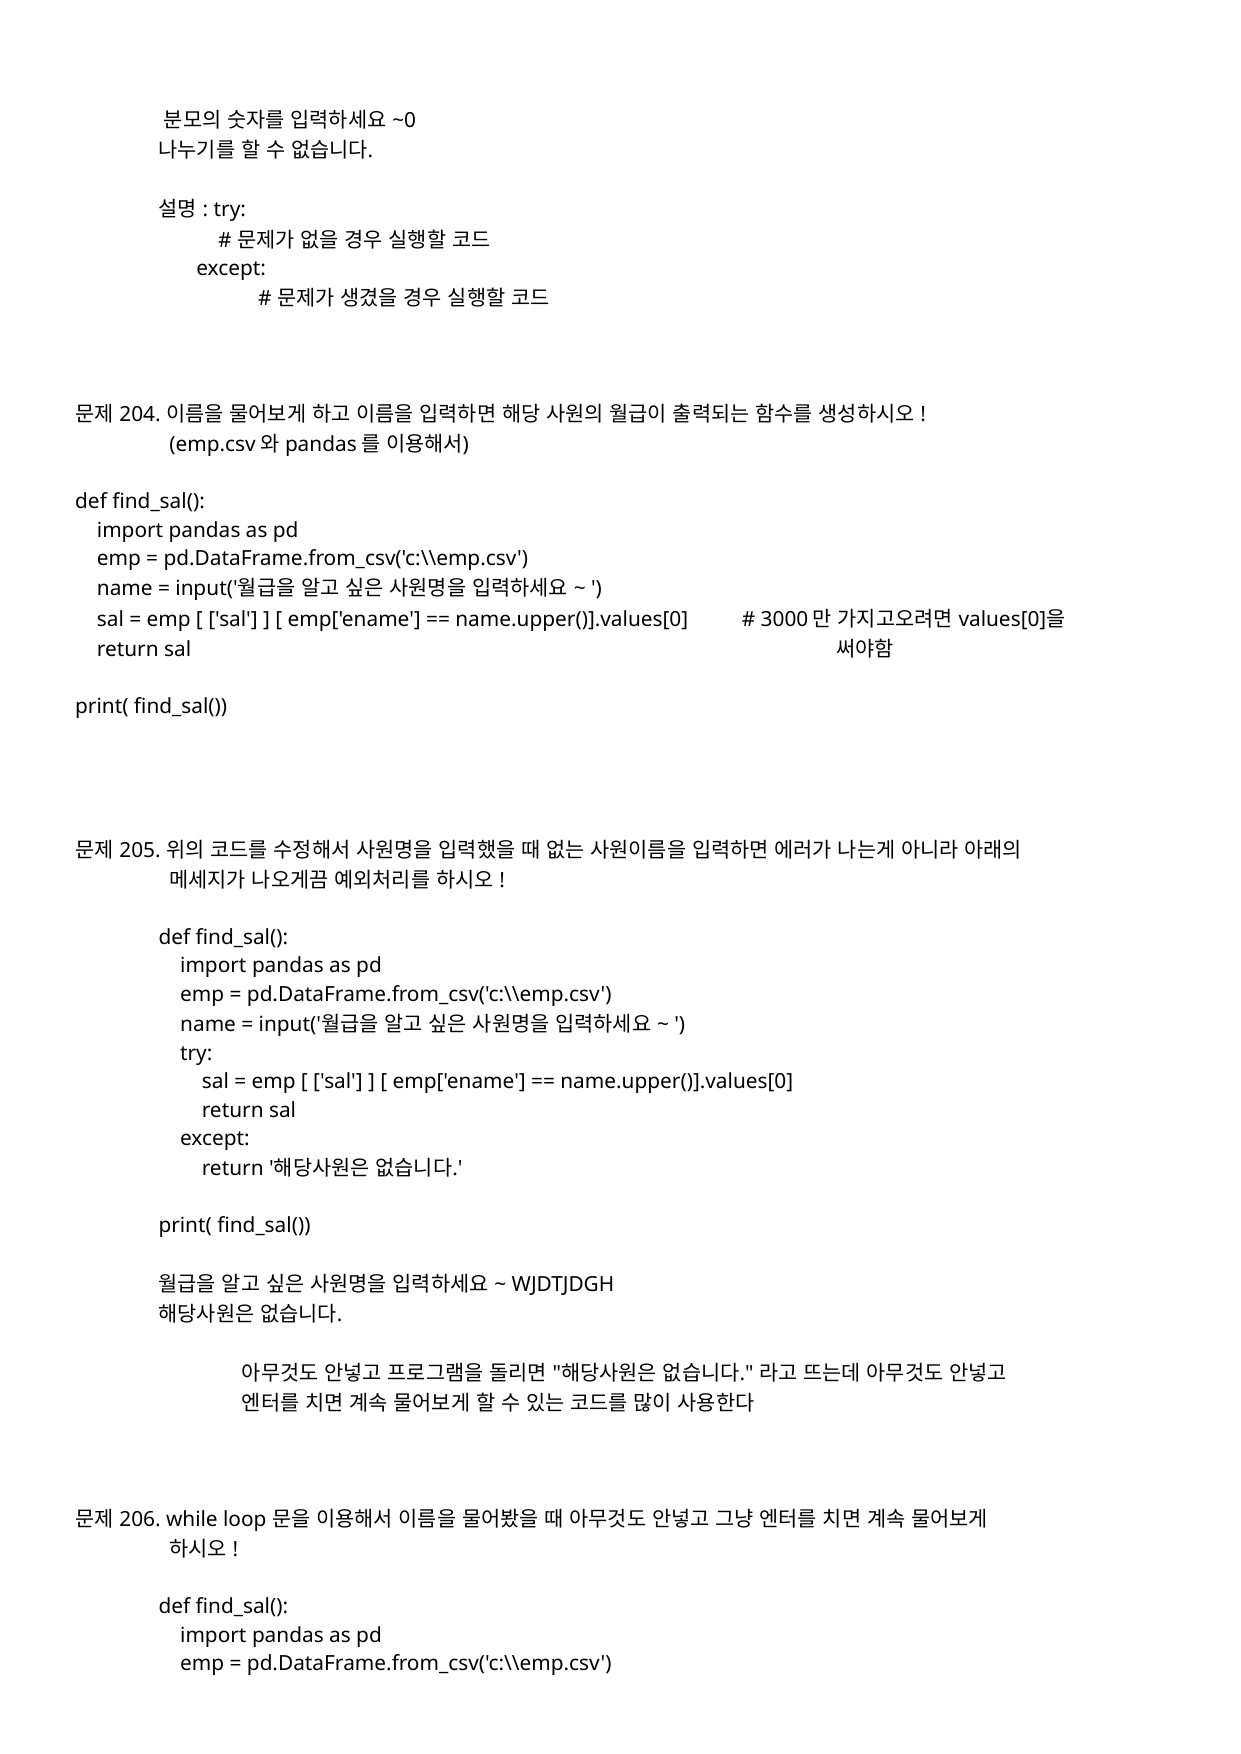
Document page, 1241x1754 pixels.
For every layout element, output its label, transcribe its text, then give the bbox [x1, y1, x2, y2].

text 문제 205. 위의 코드를 수정해서 사원명을 입력했을 때 없는 사원이름을 입력하면 에러가 나는게 아니라 아래의 [75, 833, 1165, 863]
text sal = emp [ ['sal'] ] [ emp['ename'] == name.upper()].values[0] # 3000만 가지고오려면 values[0]을 [75, 602, 1165, 632]
text 설명 : try: [75, 192, 1165, 223]
text 엔터를 치면 계속 물어보게 할 수 있는 코드를 많이 사용한다 [75, 1387, 1165, 1417]
text # 문제가 없을 경우 실행할 코드 [75, 223, 1165, 253]
text 문제 204. 이름을 물어보게 하고 이름을 입력하면 해당 사원의 월급이 출력되는 함수를 생성하시오 ! [75, 397, 1165, 427]
text print( find_sal()) [75, 1210, 1165, 1239]
text try: [75, 1038, 1165, 1066]
text 월급을 알고 싶은 사원명을 입력하세요 ~ WJDTJDGH [75, 1267, 1165, 1297]
text sal = emp [ ['sal'] ] [ emp['ename'] == name.upper()].values[0] [75, 1066, 1165, 1095]
text # 문제가 생겼을 경우 실행할 코드 [75, 282, 1165, 312]
text print( find_sal()) [75, 691, 1165, 719]
text return '해당사원은 없습니다.' [75, 1152, 1165, 1182]
text def find_sal(): [75, 1591, 1165, 1620]
text def find_sal(): [75, 486, 1165, 515]
text def find_sal(): [75, 922, 1165, 951]
text 아무것도 안넣고 프로그램을 돌리면 "해당사원은 없습니다." 라고 뜨는데 아무것도 안넣고 [75, 1356, 1165, 1387]
text emp = pd.DataFrame.from_csv('c:\\emp.csv') [75, 979, 1165, 1007]
text 나누기를 할 수 없습니다. [75, 134, 1165, 164]
text (emp.csv와 pandas를 이용해서) [75, 427, 1165, 458]
text return sal 써야함 [75, 632, 1165, 662]
text 하시오 ! [75, 1532, 1165, 1563]
text 문제 206. while loop 문을 이용해서 이름을 물어봤을 때 아무것도 안넣고 그냥 엔터를 치면 계속 물어보게 [75, 1502, 1165, 1532]
text 해당사원은 없습니다. [75, 1297, 1165, 1328]
text except: [75, 253, 1165, 282]
text emp = pd.DataFrame.from_csv('c:\\emp.csv') [75, 543, 1165, 572]
text emp = pd.DataFrame.from_csv('c:\\emp.csv') [75, 1648, 1165, 1677]
text name = input('월급을 알고 싶은 사원명을 입력하세요 ~ ') [75, 1007, 1165, 1038]
text except: [75, 1123, 1165, 1152]
text import pandas as pd [75, 951, 1165, 979]
text return sal [75, 1095, 1165, 1123]
text import pandas as pd [75, 1620, 1165, 1648]
text 분모의 숫자를 입력하세요 ~0 [75, 103, 1165, 134]
text 메세지가 나오게끔 예외처리를 하시오 ! [75, 863, 1165, 894]
text name = input('월급을 알고 싶은 사원명을 입력하세요 ~ ') [75, 572, 1165, 602]
text import pandas as pd [75, 515, 1165, 543]
